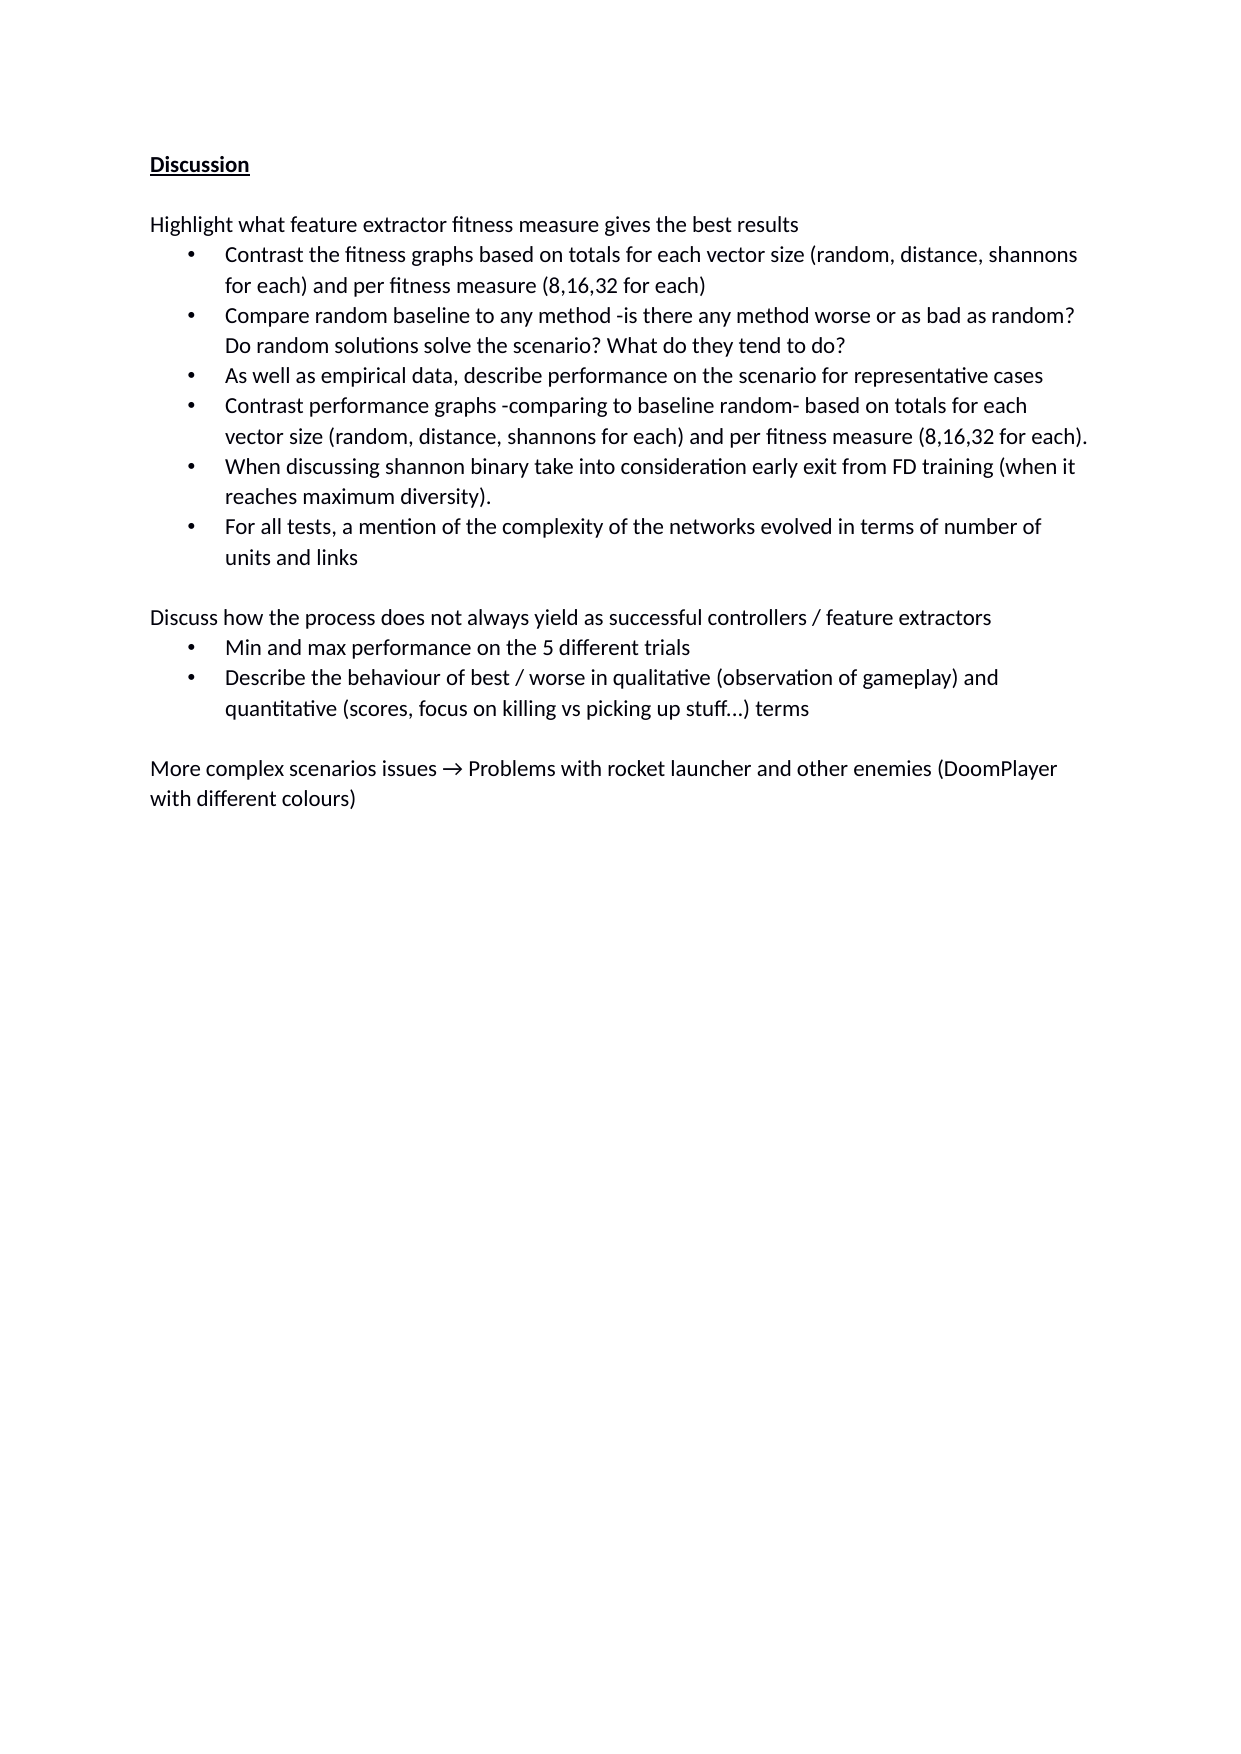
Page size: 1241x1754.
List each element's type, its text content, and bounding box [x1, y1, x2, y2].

list As well as empirical data, describe performance on the scenario for representative cases [187, 361, 1090, 389]
text Highlight what feature extractor fitness measure gives the best results [150, 210, 1090, 238]
list For all tests, a mention of the complexity of the networks evolved in terms of number of units and links [187, 512, 1090, 571]
text More complex scenarios issues → Problems with rocket launcher and other enemies (DoomPlayer with different colours) [150, 754, 1090, 812]
list When discussing shannon binary take into consideration early exit from FD training (when it reaches maximum diversity). [187, 452, 1090, 510]
list Contrast the fitness graphs based on totals for each vector size (random, distance, shannons for each) and per fitness measure (8,16,32 for each) [187, 241, 1090, 299]
list Contrast performance graphs -comparing to baseline random- based on totals for each vector size (random, distance, shannons for each) and per fitness measure (8,16,32 for each). [187, 392, 1090, 450]
text Discussion [150, 150, 1090, 178]
text Discuss how the process does not always yield as successful controllers / feature extractors [150, 603, 1090, 631]
list Min and max performance on the 5 different trials [187, 633, 1090, 661]
list Compare random baseline to any method -is there any method worse or as bad as random? Do random solutions solve the scenario? What do they tend to do? [187, 301, 1090, 359]
list Describe the behaviour of best / worse in qualitative (observation of gameplay) and quantitative (scores, focus on killing vs picking up stuff...) terms [187, 663, 1090, 722]
